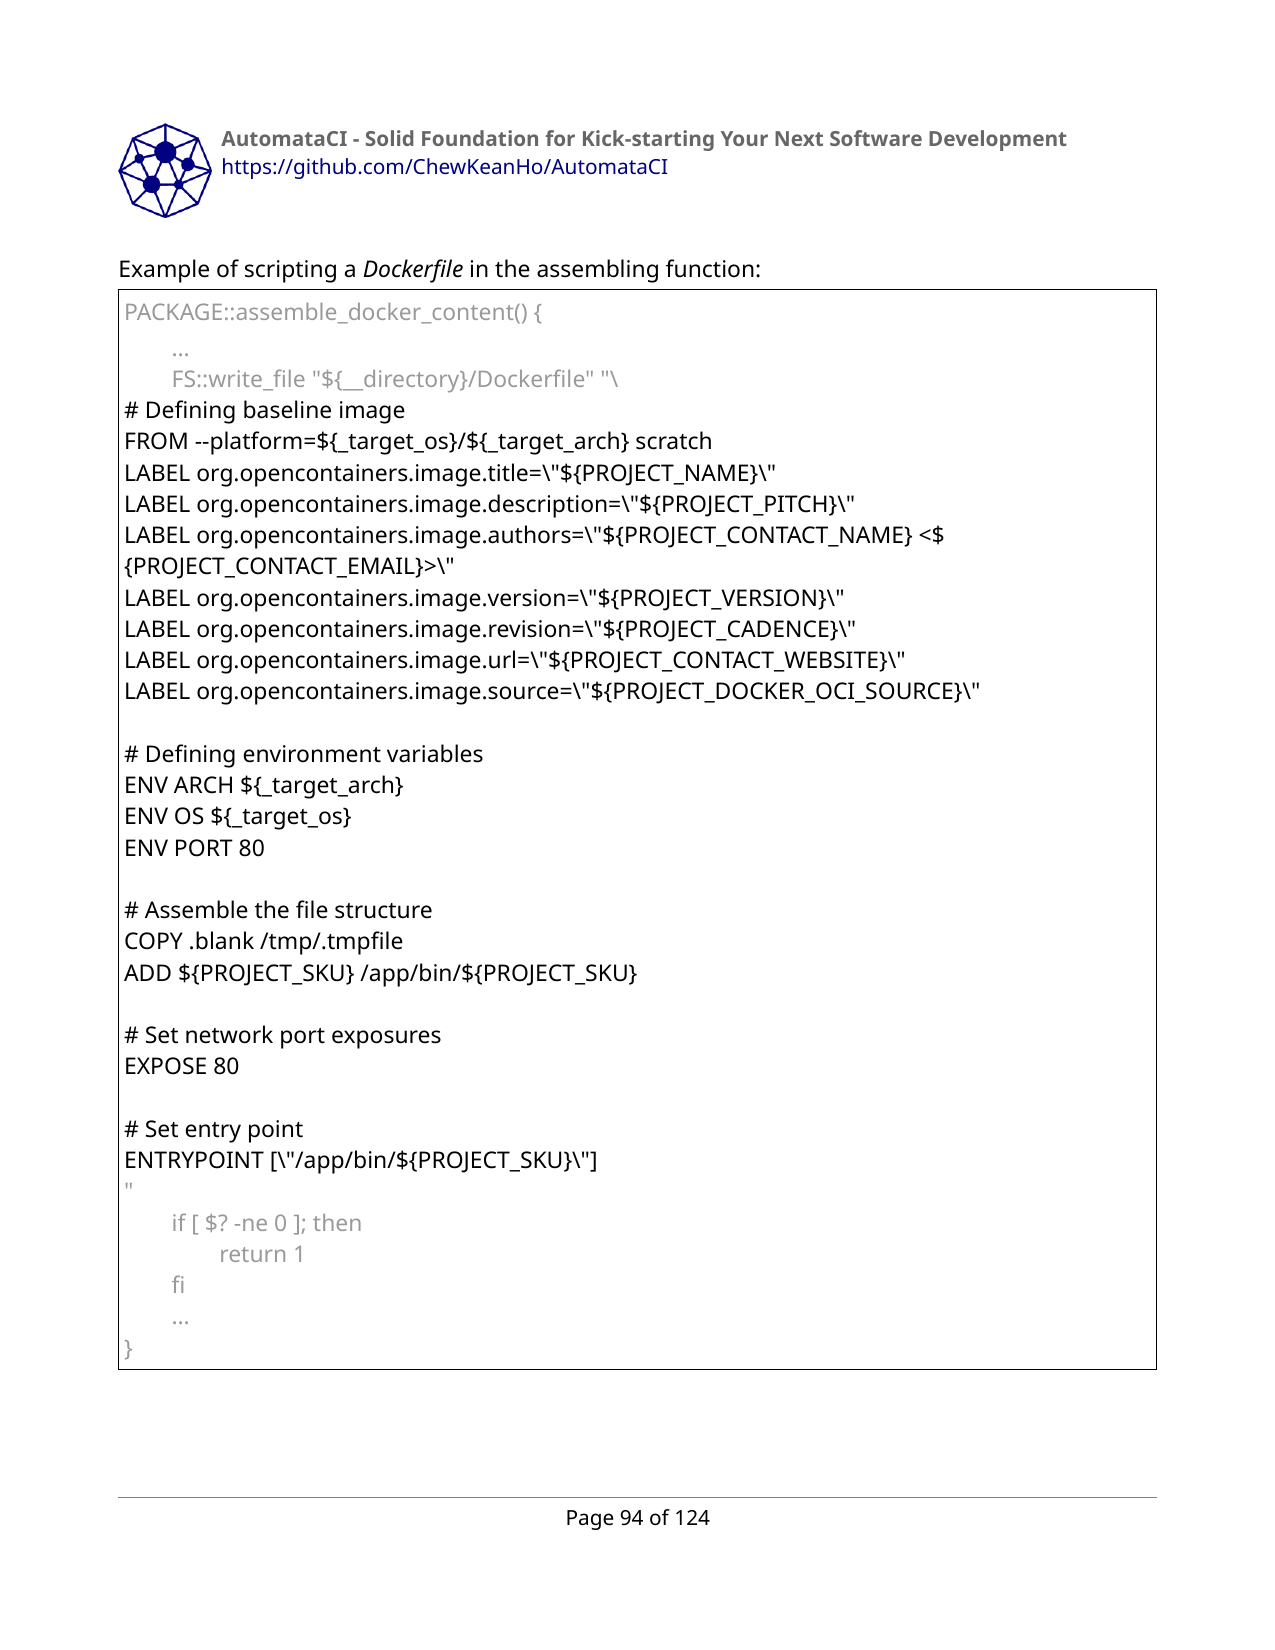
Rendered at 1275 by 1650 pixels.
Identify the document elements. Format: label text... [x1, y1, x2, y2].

picture [118, 123, 212, 218]
table_header PACKAGE::assemble_docker_content() { … FS::write_file "${__directory}/Dockerfile" "\ # Defining baseline image FROM --platform=${_target_os}/${_target_arch} scratch LABEL org.opencontainers.image.title=\"${PROJECT_NAME}\" LABEL org.opencontainers.image.description=\"${PROJECT_PITCH}\" LABEL org.opencontainers.image.authors=\"${PROJECT_CONTACT_NAME} <${PROJECT_CONTACT_EMAIL}>\" LABEL org.opencontainers.image.version=\"${PROJECT_VERSION}\" LABEL org.opencontainers.image.revision=\"${PROJECT_CADENCE}\" LABEL org.opencontainers.image.url=\"${PROJECT_CONTACT_WEBSITE}\" LABEL org.opencontainers.image.source=\"${PROJECT_DOCKER_OCI_SOURCE}\" # Defining environment variables ENV ARCH ${_target_arch} ENV OS ${_target_os} ENV PORT 80 # Assemble the file structure COPY .blank /tmp/.tmpfile ADD ${PROJECT_SKU} /app/bin/${PROJECT_SKU} # Set network port exposures EXPOSE 80 # Set entry point ENTRYPOINT [\"/app/bin/${PROJECT_SKU}\"] " if [ $? -ne 0 ]; then return 1 fi … } [119, 290, 1156, 1368]
text Example of scripting a Dockerfile in the assembling function: [118, 253, 1157, 284]
